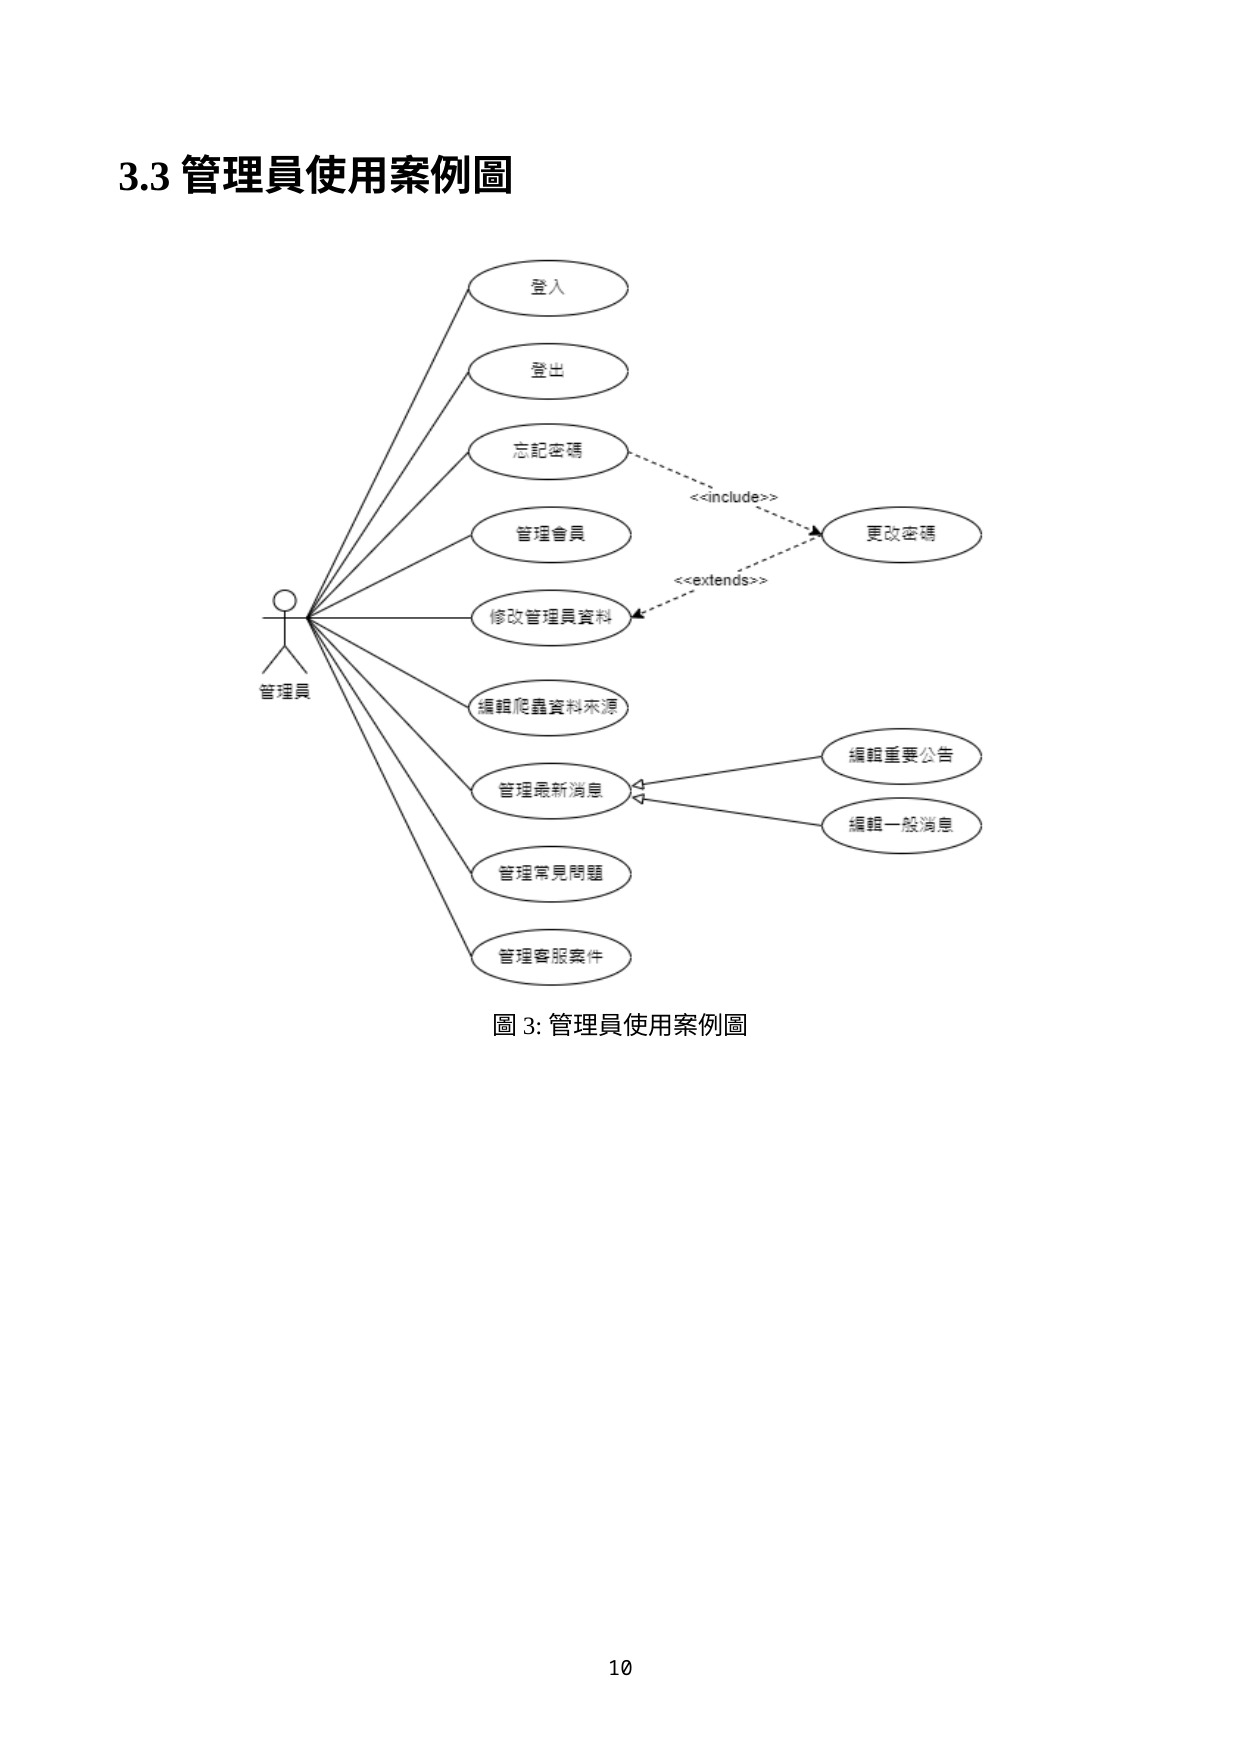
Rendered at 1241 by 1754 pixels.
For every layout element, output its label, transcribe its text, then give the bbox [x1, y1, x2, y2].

subtitle 3.3 管理員使用案例圖 [118, 142, 1122, 202]
picture [246, 249, 994, 997]
text 圖 3: 管理員使用案例圖 [247, 997, 993, 1041]
